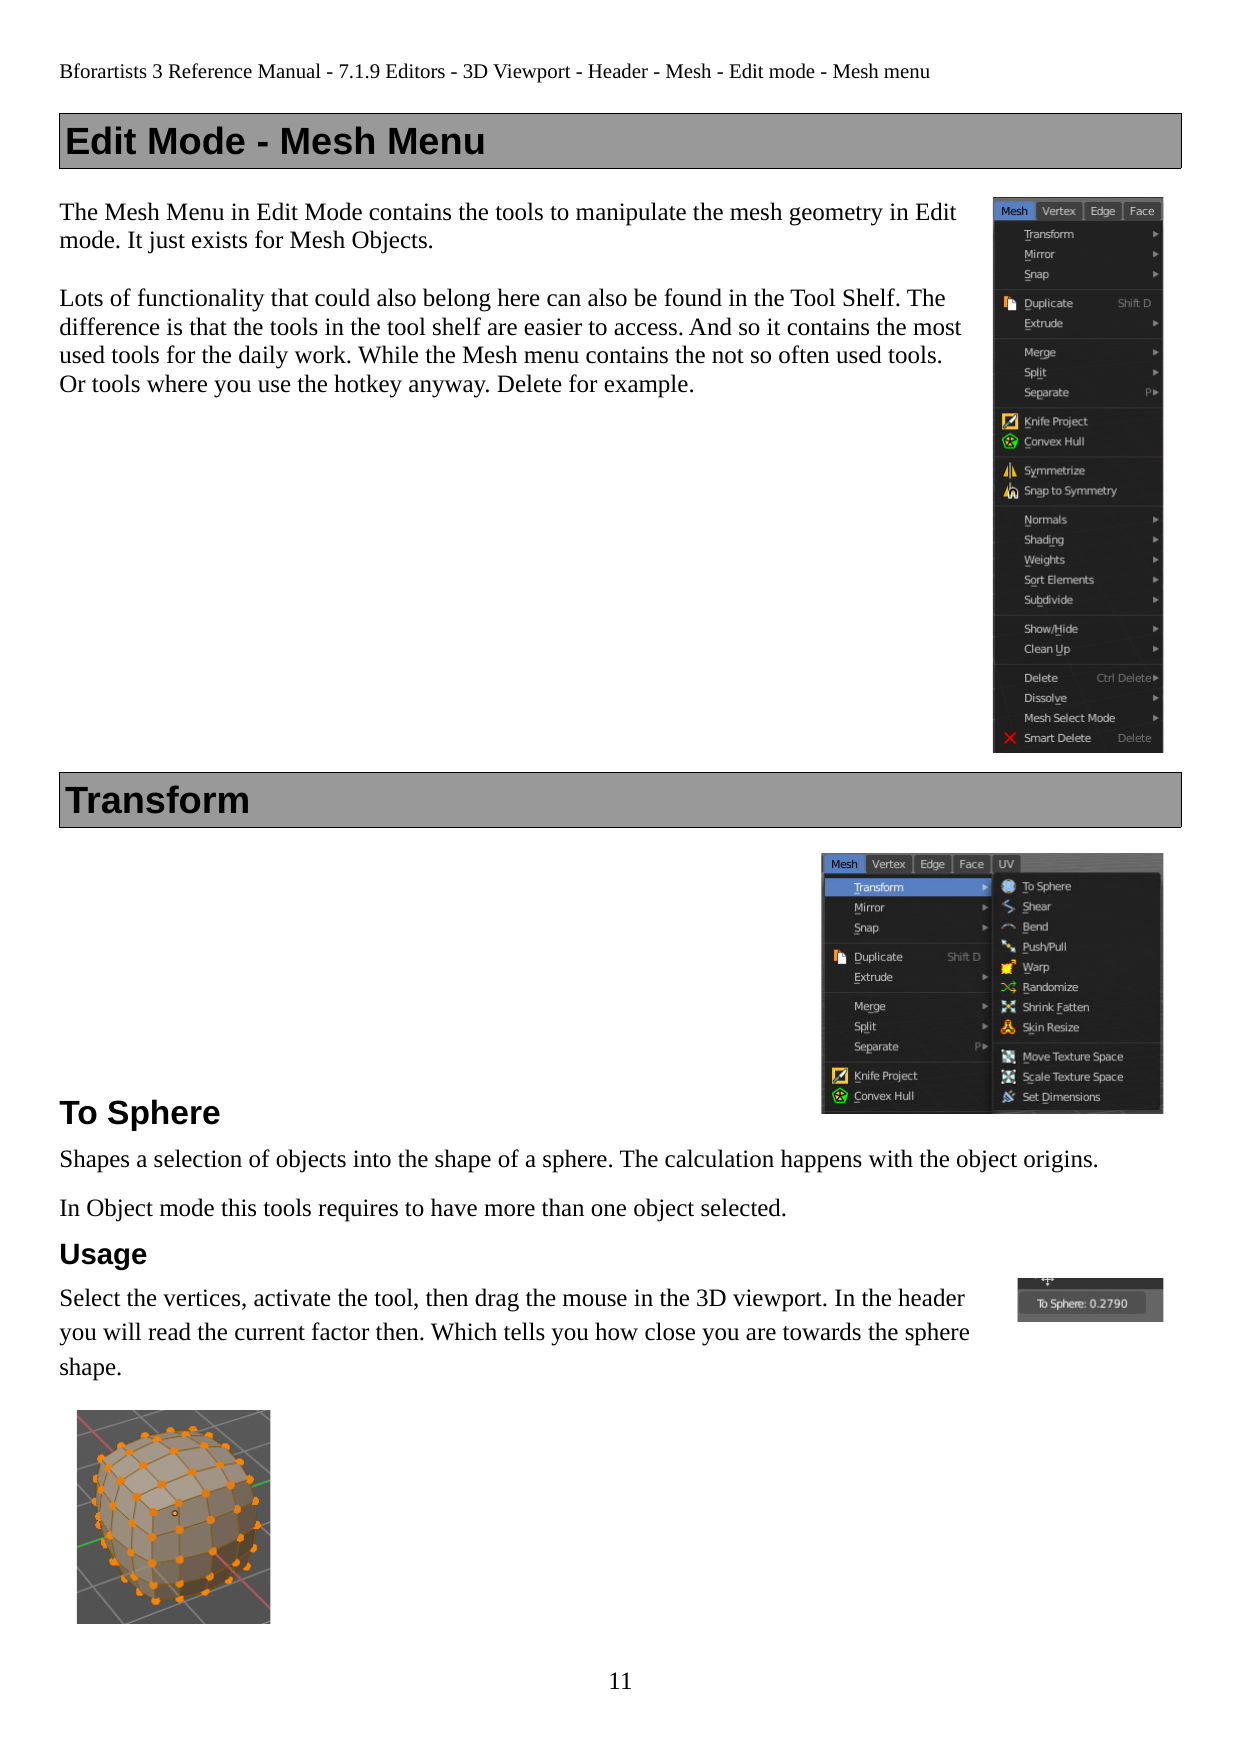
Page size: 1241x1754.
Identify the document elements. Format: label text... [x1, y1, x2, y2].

picture [1017, 1278, 1164, 1322]
picture [992, 197, 1164, 753]
table_header Transform [60, 773, 1181, 827]
text Shapes a selection of objects into the shape of a sphere. The calculation happens with the object origins. [59, 1144, 1181, 1173]
text Lots of functionality that could also belong here can also be found in the Tool Shelf. The difference is that the tools in the tool shelf are easier to access. And so it contains the most used tools for the daily work. While the Mesh menu contains the not so often used tools. Or tools where you use the hotkey anyway. Delete for example. [59, 283, 992, 398]
table_header Edit Mode - Mesh Menu [60, 114, 1181, 168]
picture [76, 1410, 271, 1624]
text In Object mode this tools requires to have more than one object selected. [59, 1193, 1181, 1222]
text The Mesh Menu in Edit Mode contains the tools to manipulate the mesh geometry in Edit mode. It just exists for Mesh Objects. [59, 197, 992, 254]
text Select the vertices, activate the tool, then drag the mouse in the 3D viewport. In the header you will read the current factor then. Which tells you how close you are towards the sphere shape. [59, 1283, 1181, 1381]
subtitle To Sphere [59, 1093, 1181, 1132]
subtitle Usage [59, 1237, 1181, 1270]
picture [821, 853, 1164, 1114]
